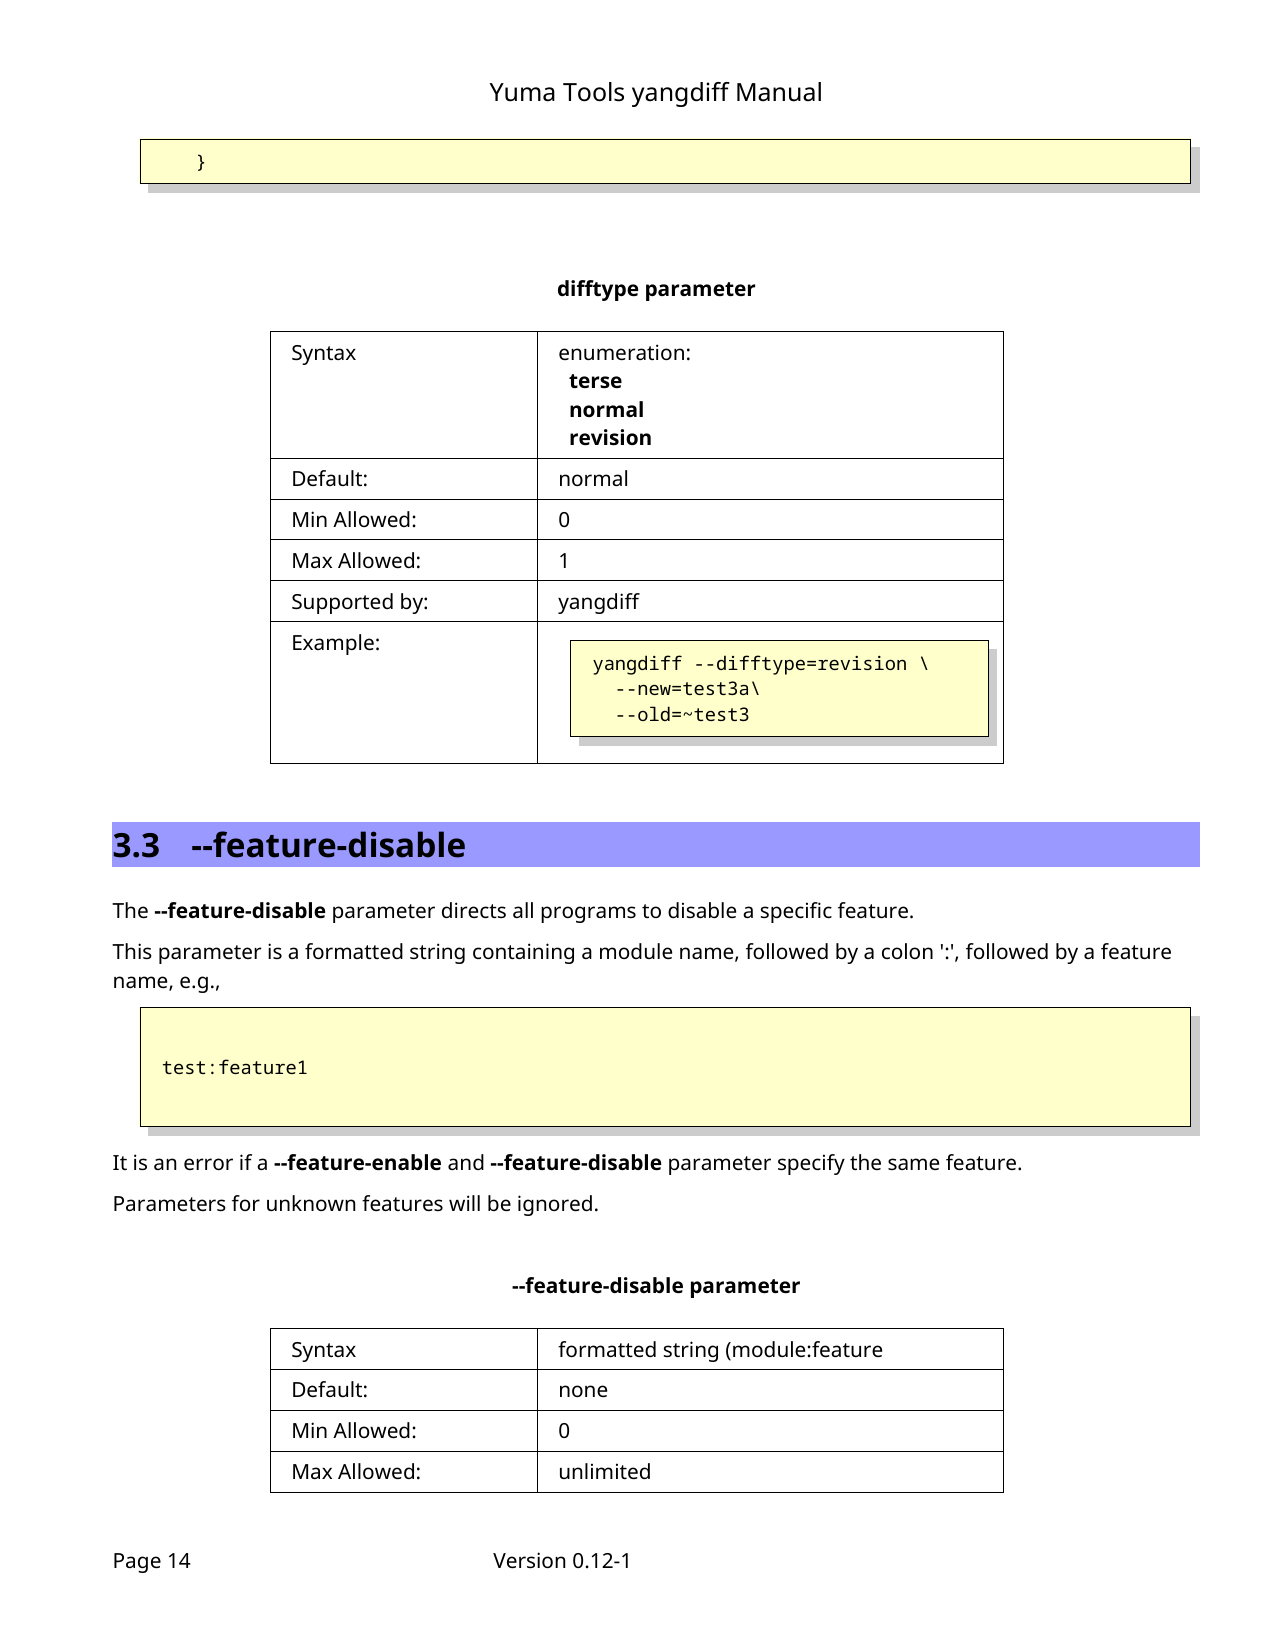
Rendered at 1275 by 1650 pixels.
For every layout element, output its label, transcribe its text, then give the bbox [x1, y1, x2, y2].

table_cell normal [538, 459, 1003, 498]
subtitle difftype parameter [127, 274, 1185, 303]
table_cell yangdiff --difftype=revision \ --new=test3a\ --old=~test3 [538, 622, 1003, 763]
text } [141, 140, 1190, 183]
table_cell Min Allowed: [271, 500, 537, 539]
table_header Syntax [271, 1329, 537, 1369]
text test:feature1 [141, 1044, 1190, 1080]
table_header Syntax [271, 332, 537, 457]
table_cell Default: [271, 459, 537, 498]
text This parameter is a formatted string containing a module name, followed by a colon ':', followed by a feature name, e.g., [112, 937, 1200, 994]
table_header formatted string (module:feature [538, 1329, 1003, 1369]
text It is an error if a --feature-enable and --feature-disable parameter specify the same feature. [112, 1148, 1200, 1177]
table_cell unlimited [538, 1452, 1003, 1492]
table_cell yangdiff [538, 581, 1003, 621]
table_cell none [538, 1370, 1003, 1410]
table_cell Supported by: [271, 581, 537, 621]
text Parameters for unknown features will be ignored. [112, 1189, 1200, 1218]
table_cell Max Allowed: [271, 540, 537, 580]
text The --feature-disable parameter directs all programs to disable a specific feature. [112, 896, 1200, 925]
table_cell Min Allowed: [271, 1411, 537, 1451]
subtitle --feature-disable [112, 822, 1200, 867]
table_cell 1 [538, 540, 1003, 580]
table_cell Max Allowed: [271, 1452, 537, 1492]
table_cell 0 [538, 500, 1003, 539]
subtitle --feature-disable parameter [127, 1271, 1185, 1299]
table_cell Default: [271, 1370, 537, 1410]
table_header enumeration: terse normal revision [538, 332, 1003, 457]
table_cell Example: [271, 622, 537, 763]
table_cell 0 [538, 1411, 1003, 1451]
